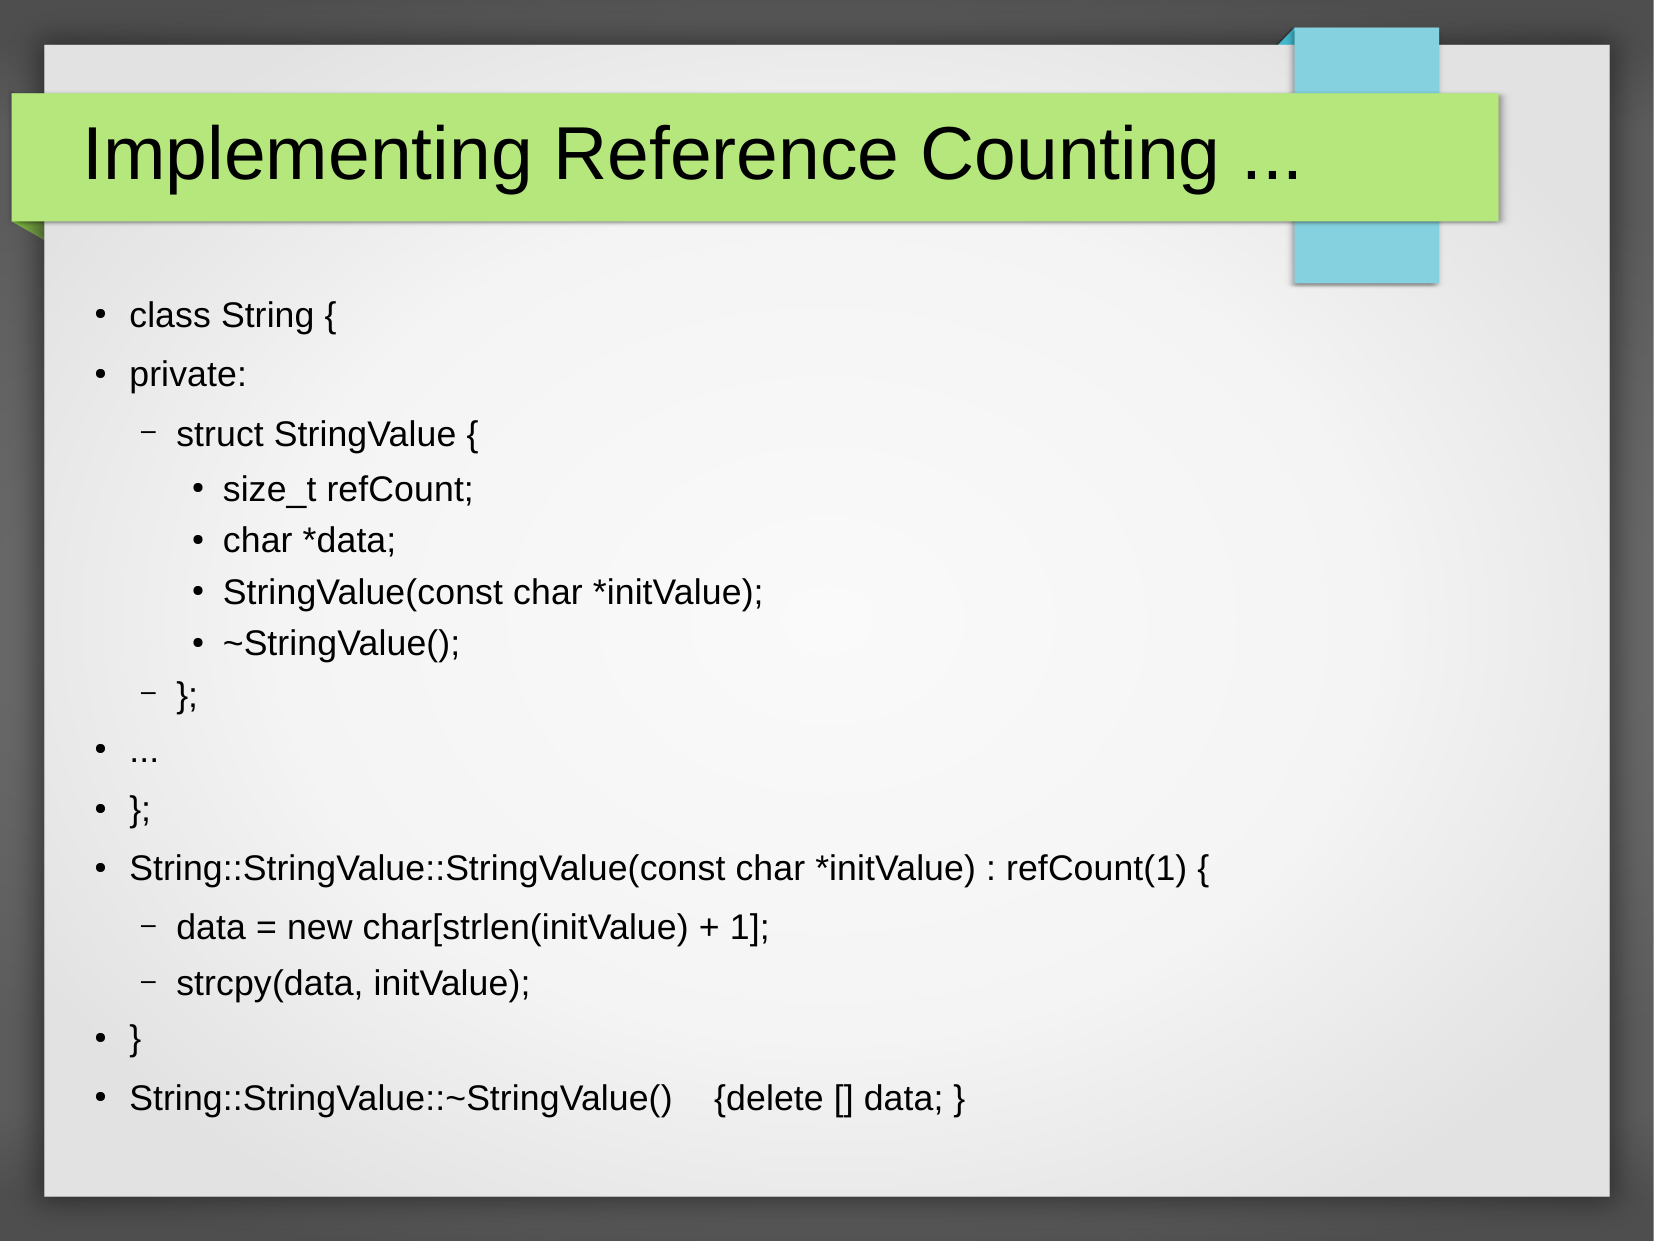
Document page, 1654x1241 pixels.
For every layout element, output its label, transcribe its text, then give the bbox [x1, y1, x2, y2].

picture [0, 0, 1654, 1241]
list class String { private: struct StringValue { size_t refCount; char *data; StringValue(const char *initValue); ~StringValue(); }; ... }; String::StringValue::StringValue(const char *initValue) : refCount(1) { data = new char[strlen(initValue) + 1]; strcpy(data, initValue); } String::StringValue::~StringValue() {delete [] data; } [82, 295, 1571, 1130]
title Implementing Reference Counting ... [82, 69, 1465, 238]
